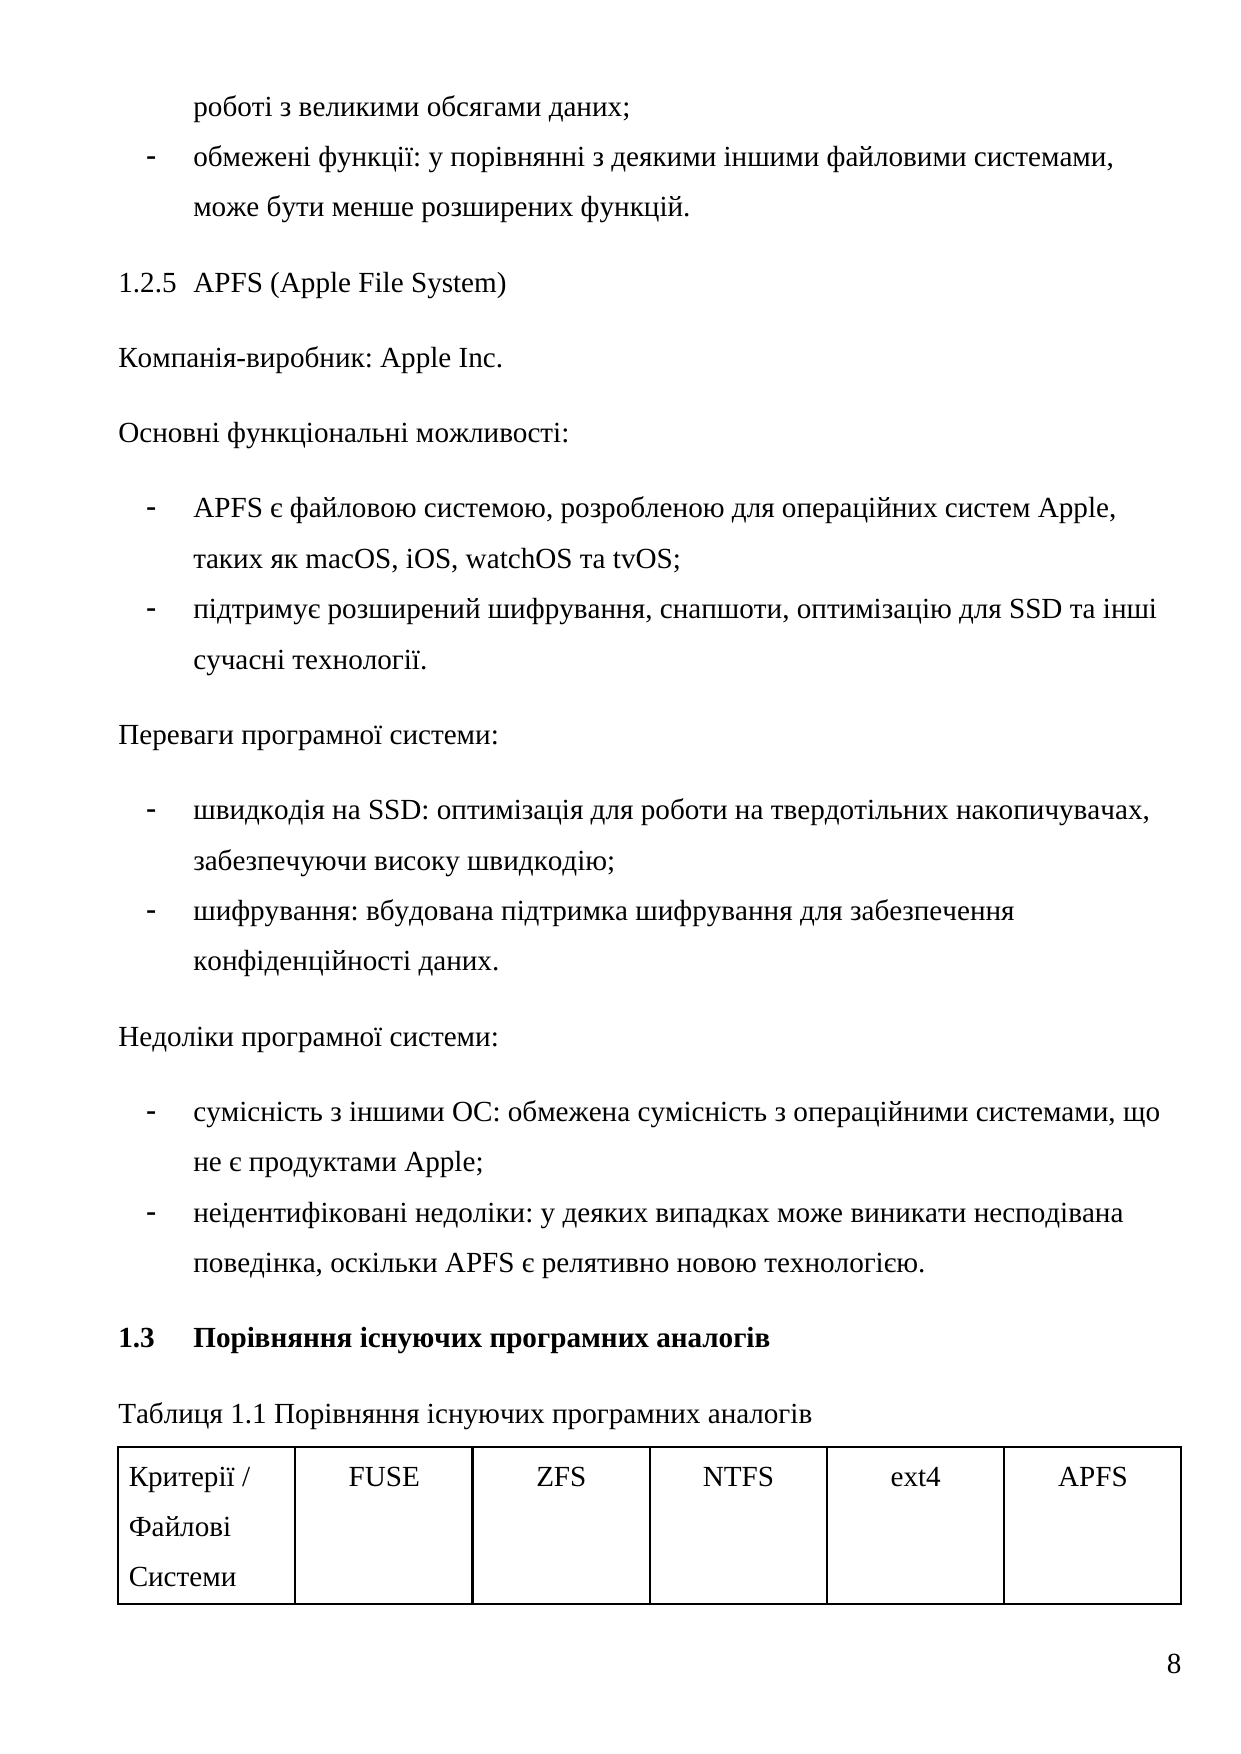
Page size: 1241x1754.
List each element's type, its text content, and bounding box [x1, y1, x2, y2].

table_header ZFS [474, 1448, 649, 1603]
text Основні функціональні можливості: [118, 415, 1181, 449]
subtitle APFS (Apple File System) [118, 265, 1181, 298]
text Компанія-виробник: Apple Inc. [118, 340, 1181, 373]
table_header FUSE [296, 1448, 471, 1603]
list неідентифіковані недоліки: у деяких випадках може виникати несподівана поведінка, оскільки APFS є релятивно новою технологією. [156, 1195, 1181, 1279]
subtitle Порівняння існуючих програмних аналогів [118, 1321, 1181, 1354]
list підтримує розширений шифрування, снапшоти, оптимізацію для SSD та інші сучасні технології. [156, 591, 1181, 675]
table_header NTFS [651, 1448, 826, 1603]
list Порівняння існуючих програмних аналогів [118, 1396, 1181, 1429]
list APFS є файловою системою, розробленою для операційних систем Apple, таких як macOS, iOS, watchOS та tvOS; [156, 491, 1181, 574]
text Переваги програмної системи: [118, 717, 1181, 751]
table_header APFS [1005, 1448, 1180, 1603]
list роботі з великими обсягами даних; [156, 89, 1181, 122]
list сумісність з іншими ОС: обмежена сумісність з операційними системами, що не є продуктами Apple; [156, 1094, 1181, 1178]
list шифрування: вбудована підтримка шифрування для забезпечення конфіденційності даних. [156, 893, 1181, 977]
list швидкодія на SSD: оптимізація для роботи на твердотільних накопичувачах, забезпечуючи високу швидкодію; [156, 792, 1181, 876]
list обмежені функції: у порівнянні з деякими іншими файловими системами, може бути менше розширених функцій. [156, 139, 1181, 223]
table_header ext4 [828, 1448, 1003, 1603]
table_header Критерії / Файлові Системи [119, 1448, 294, 1603]
text Недоліки програмної системи: [118, 1019, 1181, 1052]
